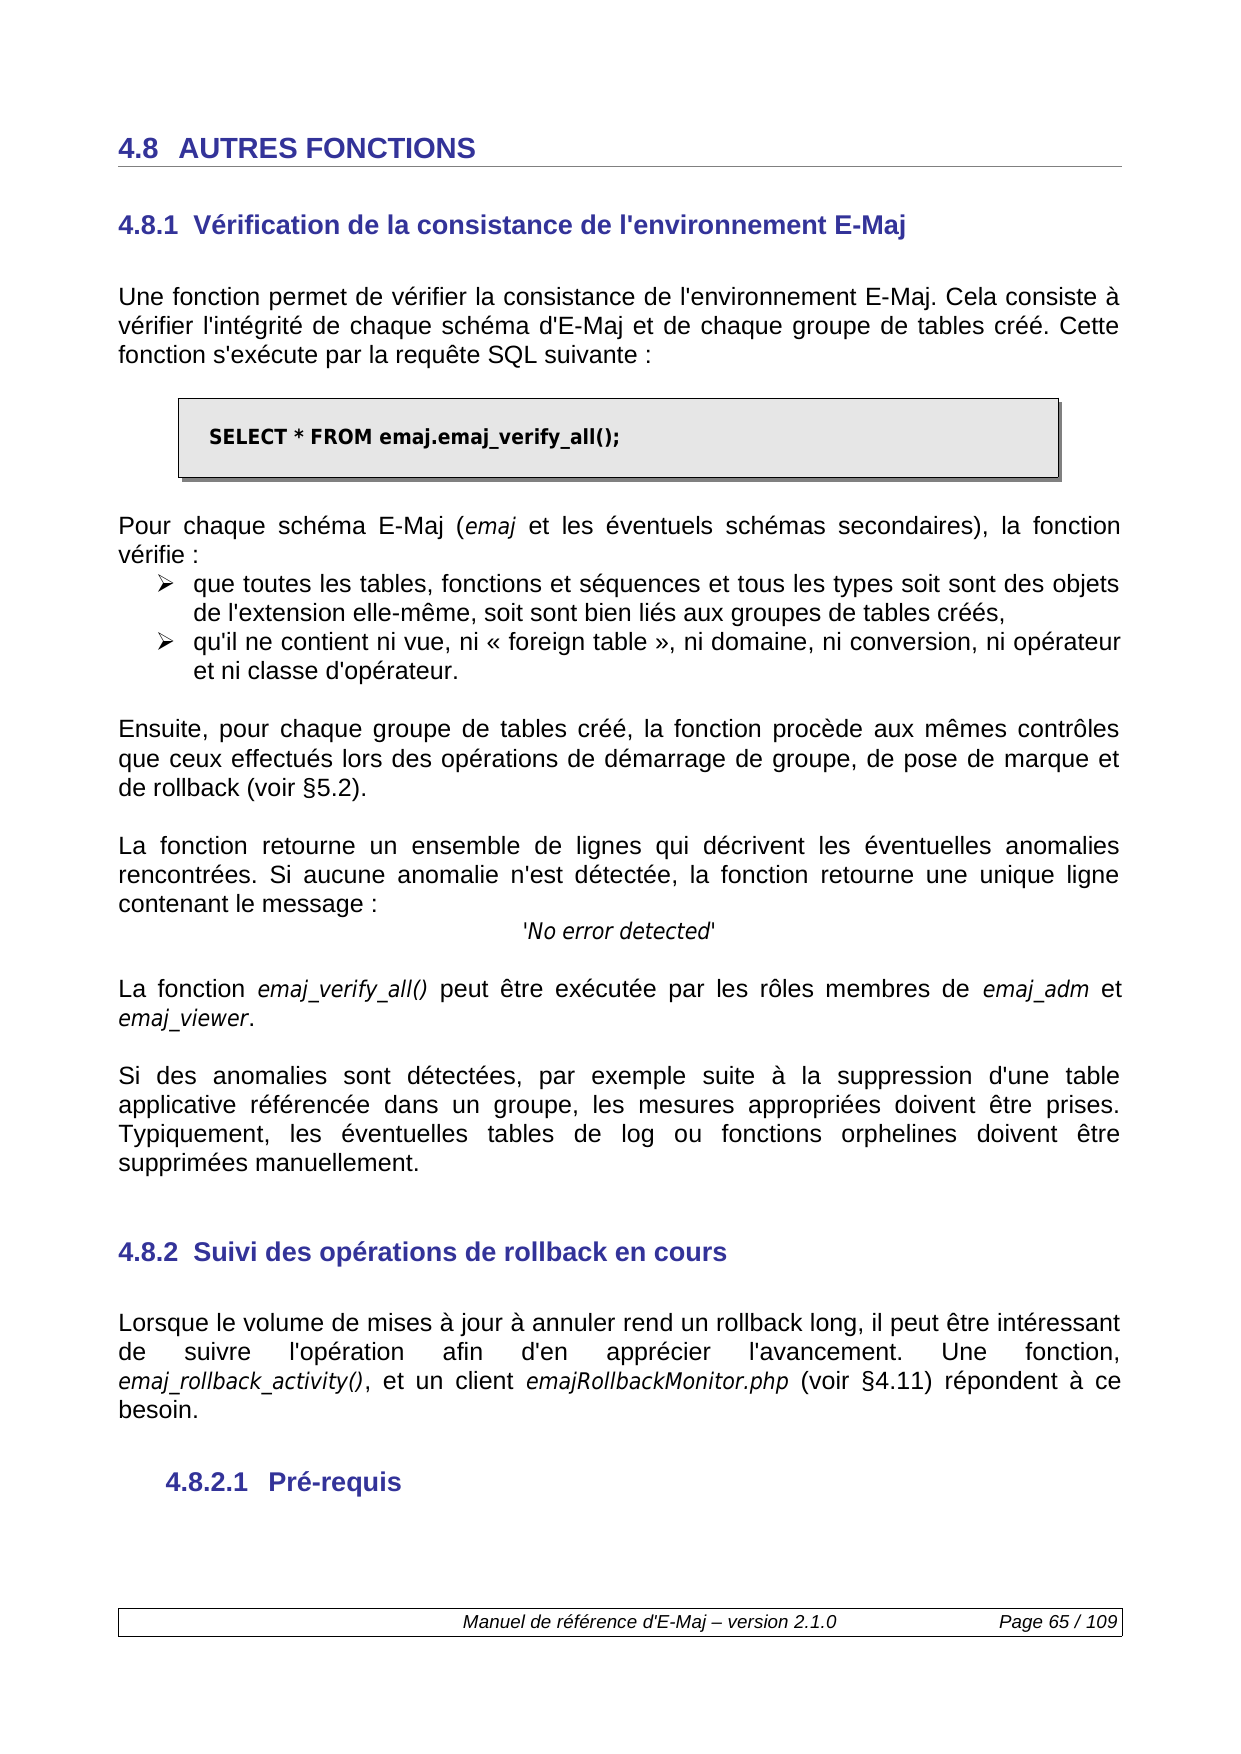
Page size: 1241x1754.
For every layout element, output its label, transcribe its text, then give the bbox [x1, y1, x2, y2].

text 'No error detected' [118, 918, 1122, 945]
subtitle Pré-requis [165, 1466, 1122, 1497]
text La fonction emaj_verify_all() peut être exécutée par les rôles membres de emaj_adm et emaj_viewer. [118, 974, 1122, 1032]
text La fonction retourne un ensemble de lignes qui décrivent les éventuelles anomalies rencontrées. Si aucune anomalie n'est détectée, la fonction retourne une unique ligne contenant le message : [118, 831, 1122, 918]
text Une fonction permet de vérifier la consistance de l'environnement E-Maj. Cela consiste à vérifier l'intégrité de chaque schéma d'E-Maj et de chaque groupe de tables créé. Cette fonction s'exécute par la requête SQL suivante : [118, 281, 1122, 369]
text SELECT * FROM emaj.emaj_verify_all(); [179, 422, 1058, 447]
text Si des anomalies sont détectées, par exemple suite à la suppression d'une table applicative référencée dans un groupe, les mesures appropriées doivent être prises. Typiquement, les éventuelles tables de log ou fonctions orphelines doivent être supprimées manuellement. [118, 1061, 1122, 1177]
text Pour chaque schéma E-Maj (emaj et les éventuels schémas secondaires), la fonction vérifie : [118, 511, 1122, 569]
text Lorsque le volume de mises à jour à annuler rend un rollback long, il peut être intéressant de suivre l'opération afin d'en apprécier l'avancement. Une fonction, emaj_rollback_activity(), et un client emajRollbackMonitor.php (voir §4.11) répondent à ce besoin. [118, 1308, 1122, 1424]
subtitle Suivi des opérations de rollback en cours [118, 1235, 1122, 1266]
list que toutes les tables, fonctions et séquences et tous les types soit sont des objets de l'extension elle-même, soit sont bien liés aux groupes de tables créés, [156, 569, 1122, 627]
subtitle Vérification de la consistance de l'environnement E-Maj [118, 209, 1122, 240]
subtitle Autres fonctions [118, 131, 1122, 166]
text Ensuite, pour chaque groupe de tables créé, la fonction procède aux mêmes contrôles que ceux effectués lors des opérations de démarrage de groupe, de pose de marque et de rollback (voir §5.2). [118, 714, 1122, 802]
list qu'il ne contient ni vue, ni « foreign table », ni domaine, ni conversion, ni opérateur et ni classe d'opérateur. [156, 627, 1122, 685]
